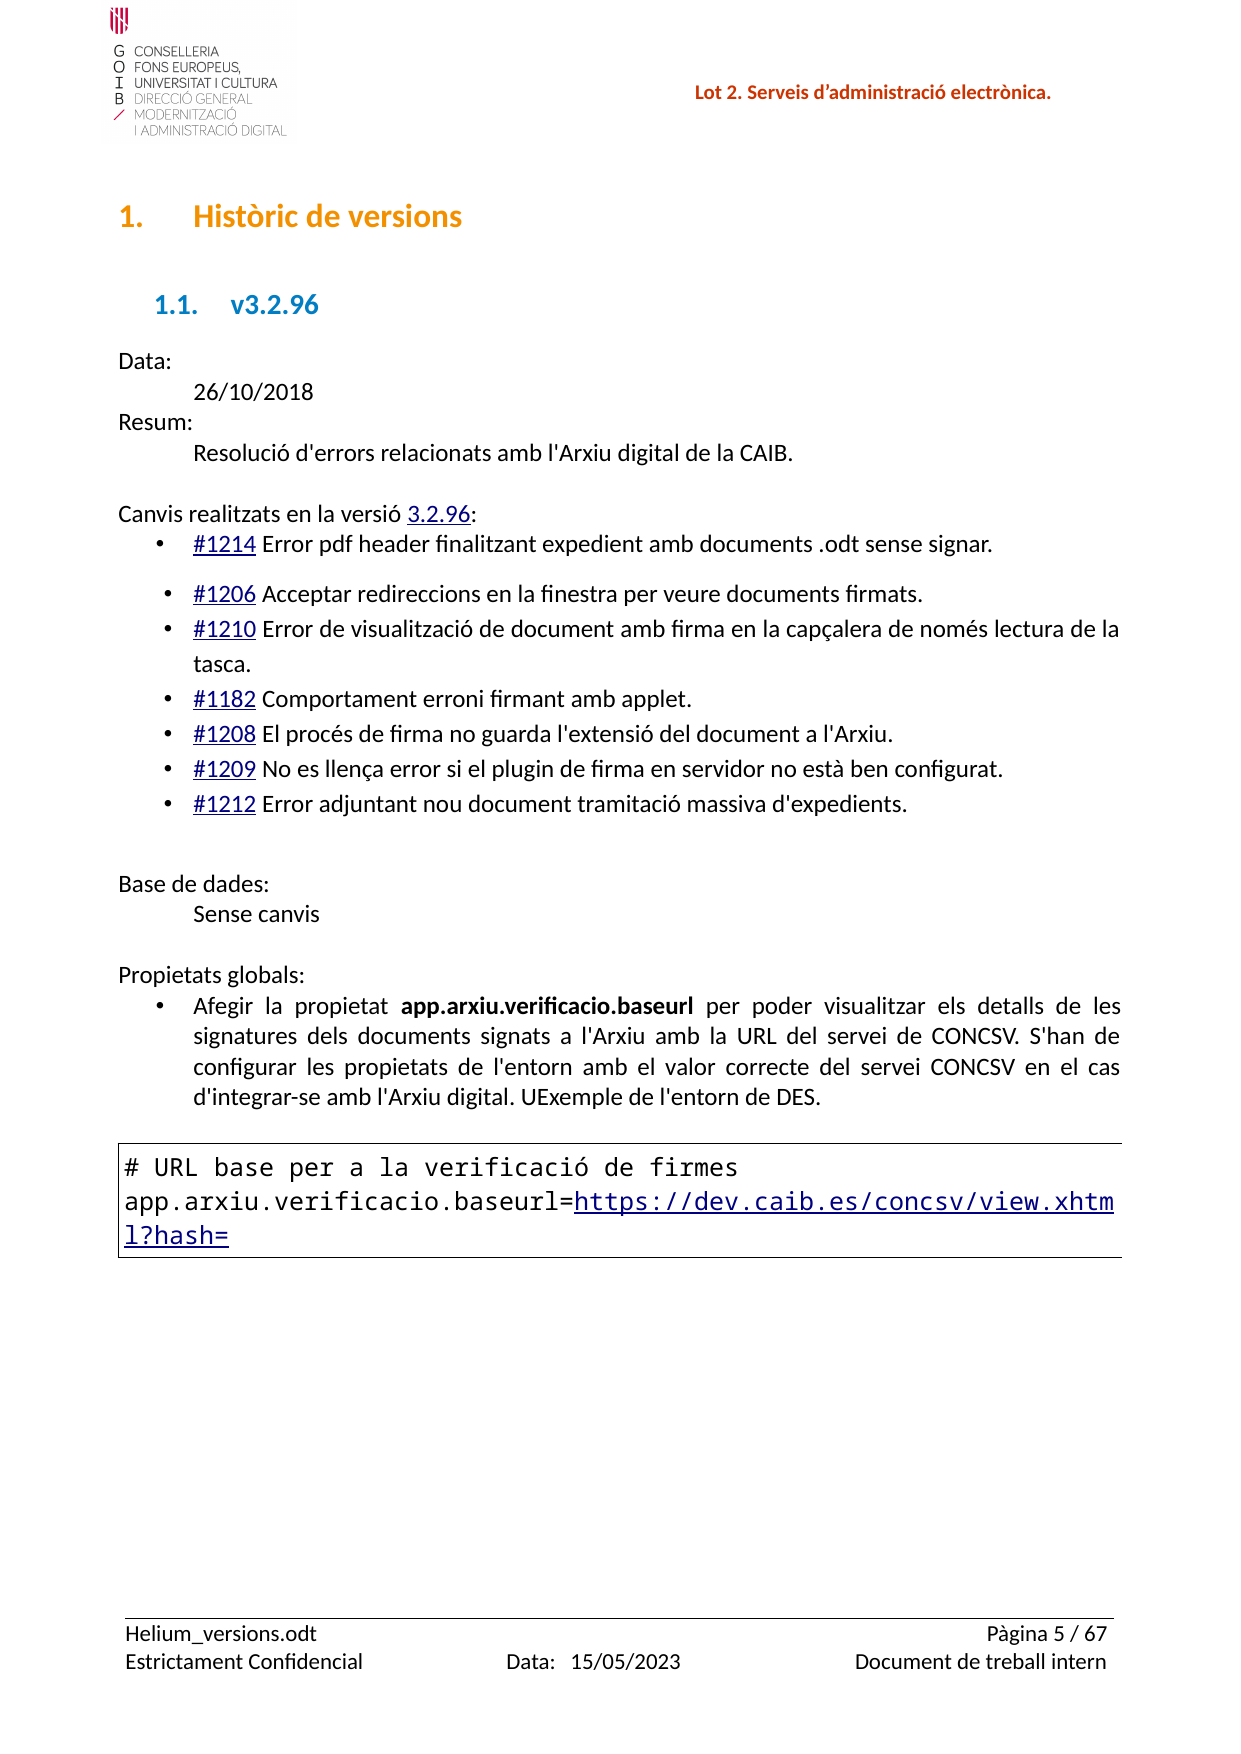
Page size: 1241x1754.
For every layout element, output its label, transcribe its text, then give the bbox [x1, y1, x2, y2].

text Resolució d'errors relacionats amb l'Arxiu digital de la CAIB. [118, 437, 1122, 467]
text Data: [118, 345, 1122, 376]
text Canvis realitzats en la versió 3.2.96: [118, 498, 1122, 528]
list #1208 El procés de firma no guarda l'extensió del document a l'Arxiu. [164, 718, 1122, 748]
list Afegir la propietat app.arxiu.verificacio.baseurl per poder visualitzar els detalls de les signatures dels documents signats a l'Arxiu amb la URL del servei de CONCSV. S'han de configurar les propietats de l'entorn amb el valor correcte del servei CONCSV en el cas d'integrar-se amb l'Arxiu digital. UExemple de l'entorn de DES. [156, 990, 1122, 1112]
list #1206 Acceptar redireccions en la finestra per veure documents firmats. [164, 578, 1122, 608]
subtitle v3.2.96 [153, 286, 1122, 321]
subtitle Històric de versions [118, 195, 1122, 236]
text 26/10/2018 [118, 376, 1122, 406]
text Base de dades: [118, 868, 1122, 898]
list #1210 Error de visualització de document amb firma en la capçalera de només lectura de la tasca. [164, 613, 1122, 678]
picture [100, 0, 297, 144]
text Sense canvis [118, 898, 1122, 929]
list #1212 Error adjuntant nou document tramitació massiva d'expedients. [164, 788, 1122, 818]
list #1182 Comportament erroni firmant amb applet. [164, 683, 1122, 713]
list #1214 Error pdf header finalitzant expedient amb documents .odt sense signar. [156, 528, 1122, 559]
text Resum: [118, 406, 1122, 437]
table_header # URL base per a la verificació de firmes app.arxiu.verificacio.baseurl=https://dev.caib.es/concsv/view.xhtml?hash= [119, 1144, 1122, 1257]
list #1209 No es llença error si el plugin de firma en servidor no està ben configurat. [164, 753, 1122, 783]
text Propietats globals: [118, 959, 1122, 990]
